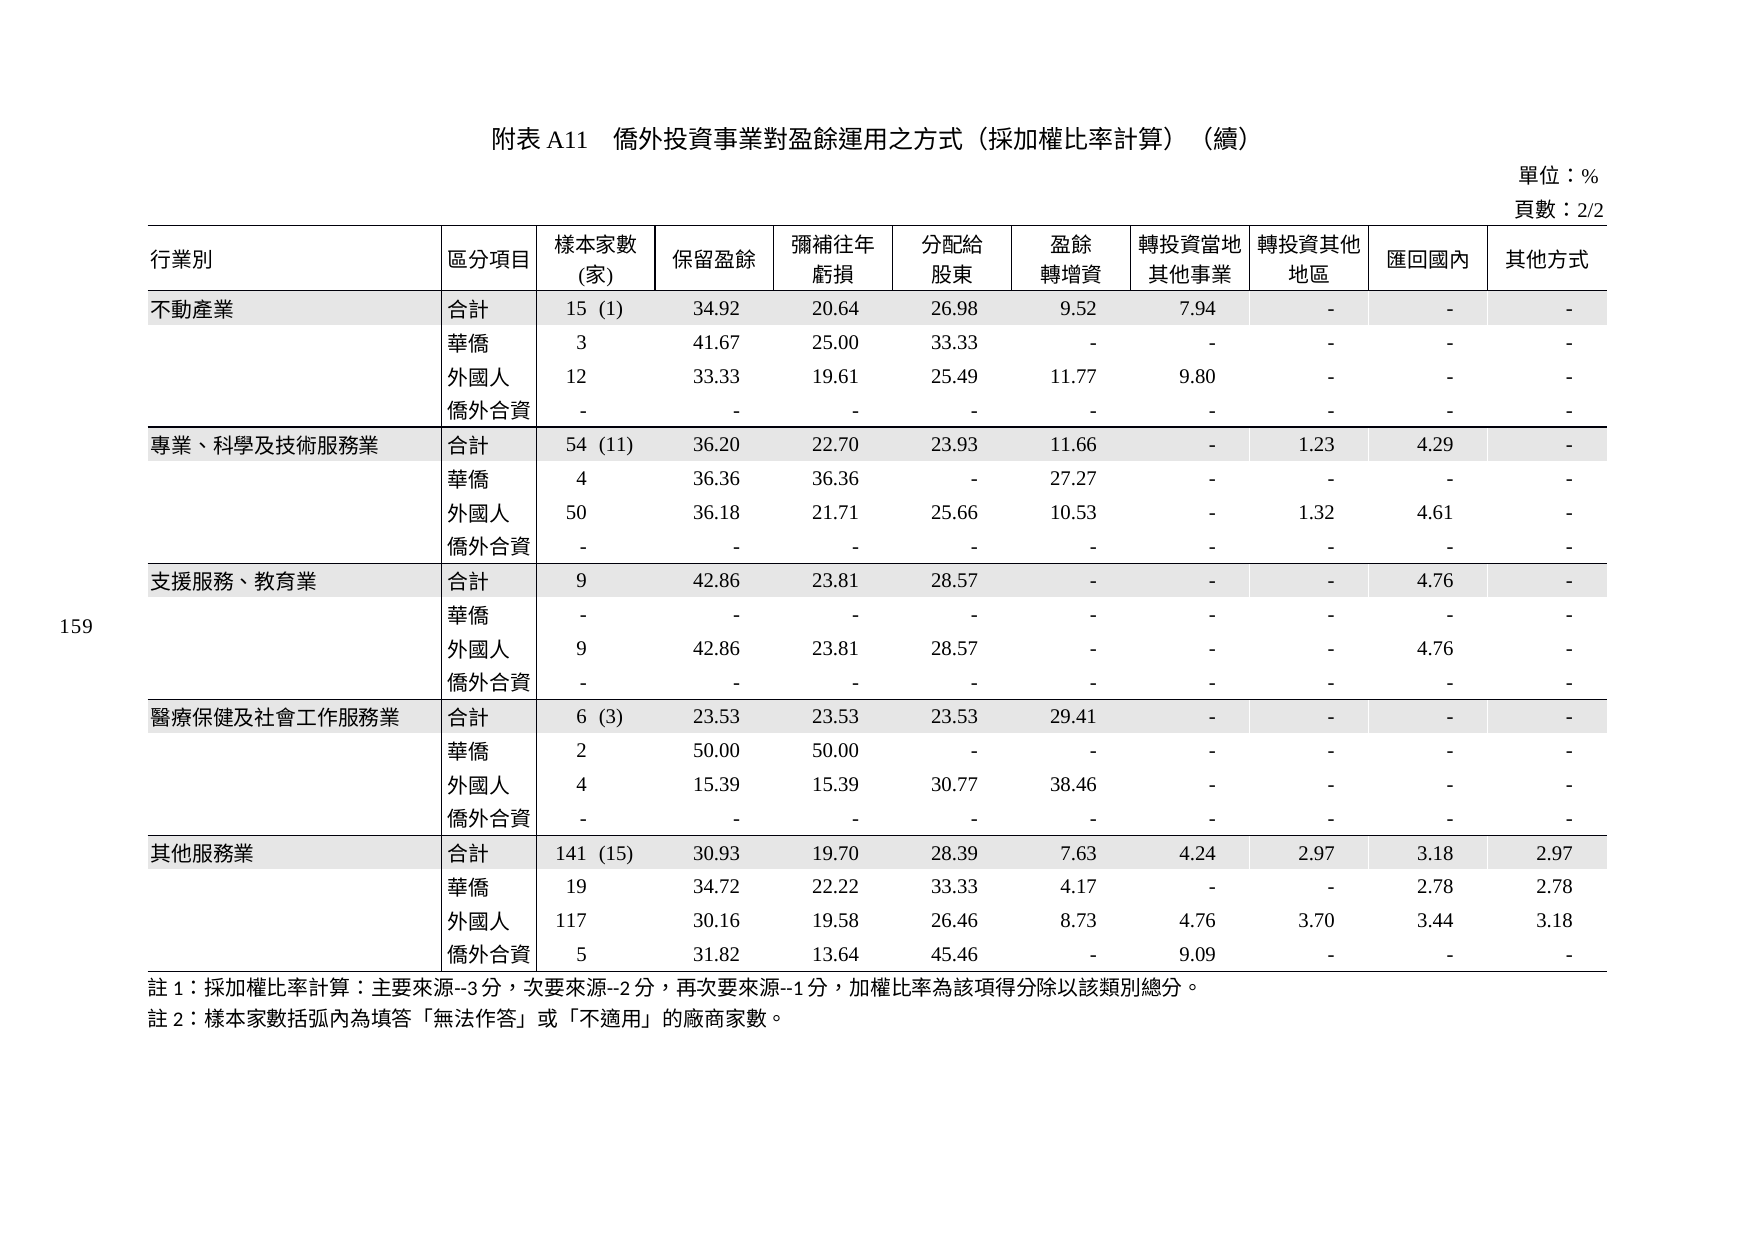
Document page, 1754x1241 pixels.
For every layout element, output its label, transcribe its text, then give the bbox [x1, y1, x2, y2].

table_cell - [1131, 733, 1249, 767]
table_cell - [1131, 801, 1249, 834]
table_cell [148, 393, 441, 426]
table_cell [596, 461, 655, 495]
table_cell 30.93 [655, 836, 774, 869]
table_cell [596, 325, 655, 359]
table_cell 7.63 [1012, 836, 1131, 869]
table_cell 20.64 [774, 291, 893, 325]
table_cell 彌補往年 虧損 [774, 226, 892, 290]
table_cell - [1250, 529, 1368, 562]
table_cell 華僑 [442, 325, 536, 359]
table_cell 15 [537, 291, 596, 325]
table_cell 4.24 [1131, 836, 1249, 869]
table_cell 4.29 [1369, 428, 1487, 461]
table_cell 7.94 [1131, 291, 1249, 325]
table_cell - [1488, 393, 1607, 426]
table_cell - [537, 529, 596, 562]
table_cell - [1488, 495, 1607, 529]
table_cell 轉投資其他地區 [1250, 226, 1368, 290]
table_cell 36.18 [655, 495, 774, 529]
table_cell 合計 [442, 700, 536, 733]
table_cell - [1488, 428, 1607, 461]
table_cell 外國人 [442, 359, 536, 393]
table_cell - [1488, 733, 1607, 767]
table_cell 23.93 [893, 428, 1012, 461]
table_cell (1) [596, 291, 655, 325]
table_cell 僑外合資 [442, 937, 536, 971]
table_cell [596, 597, 655, 631]
table_cell 9 [537, 564, 596, 597]
table_cell - [1131, 428, 1249, 461]
table_cell 5 [537, 937, 596, 971]
table_cell 34.72 [655, 869, 774, 903]
table_cell [148, 869, 441, 903]
table_cell [148, 801, 441, 834]
table_cell 僑外合資 [442, 801, 536, 834]
table_cell 保留盈餘 [656, 226, 773, 290]
table_cell - [1250, 631, 1368, 665]
table_cell - [1012, 325, 1131, 359]
table_cell - [1250, 869, 1368, 903]
table_cell - [1012, 801, 1131, 834]
table_cell - [1369, 461, 1487, 495]
table_cell [596, 937, 655, 971]
table_cell - [1131, 767, 1249, 801]
table_cell - [1488, 801, 1607, 834]
table_cell [596, 801, 655, 834]
table_cell - [537, 801, 596, 834]
table_cell - [1369, 700, 1487, 733]
table_cell 21.71 [774, 495, 893, 529]
table_cell - [1488, 700, 1607, 733]
table_cell 8.73 [1012, 903, 1131, 937]
table_cell 23.81 [774, 631, 893, 665]
table_cell 外國人 [442, 631, 536, 665]
table_cell 36.36 [774, 461, 893, 495]
table_cell 33.33 [893, 325, 1012, 359]
table_cell [596, 495, 655, 529]
table_cell - [893, 801, 1012, 834]
table_cell 19.61 [774, 359, 893, 393]
table_cell - [774, 597, 893, 631]
table_cell [596, 393, 655, 426]
table_cell - [1488, 291, 1607, 325]
table_cell 轉投資當地其他事業 [1131, 226, 1249, 290]
table_cell 9 [537, 631, 596, 665]
table_cell 合計 [442, 564, 536, 597]
table_cell 22.22 [774, 869, 893, 903]
table_cell - [1488, 767, 1607, 801]
table_cell 25.00 [774, 325, 893, 359]
table_cell 22.70 [774, 428, 893, 461]
table_cell 4 [537, 767, 596, 801]
table_cell - [1131, 564, 1249, 597]
table_cell [596, 631, 655, 665]
text 註2：樣本家數括弧內為填答「無法作答」或「不適用」的廠商家數。 [148, 1002, 1606, 1032]
table_cell - [774, 801, 893, 834]
table_cell - [1012, 529, 1131, 562]
table_cell 30.16 [655, 903, 774, 937]
table_cell - [1488, 937, 1607, 971]
table_cell 10.53 [1012, 495, 1131, 529]
table_cell 38.46 [1012, 767, 1131, 801]
table_cell 33.33 [893, 869, 1012, 903]
table_cell - [1369, 393, 1487, 426]
table_cell 3.44 [1369, 903, 1487, 937]
table_cell - [1012, 733, 1131, 767]
table_cell 11.66 [1012, 428, 1131, 461]
table_cell [148, 495, 441, 529]
table_cell - [1488, 597, 1607, 631]
table_cell 31.82 [655, 937, 774, 971]
table_cell 41.67 [655, 325, 774, 359]
table_cell 23.53 [655, 700, 774, 733]
table_cell 1.32 [1250, 495, 1368, 529]
table_cell - [1369, 529, 1487, 562]
table_cell [148, 665, 441, 698]
table_cell (15) [596, 836, 655, 869]
table_cell 9.80 [1131, 359, 1249, 393]
table_cell 30.77 [893, 767, 1012, 801]
table_cell - [1250, 597, 1368, 631]
table_cell 僑外合資 [442, 529, 536, 562]
table_cell 盈餘 轉增資 [1012, 226, 1130, 290]
table_cell 華僑 [442, 461, 536, 495]
table_cell 其他服務業 [148, 836, 441, 869]
table_cell - [1250, 665, 1368, 698]
table_cell 4.17 [1012, 869, 1131, 903]
table_cell 樣本家數(家) [537, 226, 654, 290]
table_cell 華僑 [442, 733, 536, 767]
table_cell 合計 [442, 836, 536, 869]
table_cell - [1250, 393, 1368, 426]
table_cell - [1369, 733, 1487, 767]
table_cell 2.97 [1250, 836, 1368, 869]
table_cell - [1369, 597, 1487, 631]
table_cell 華僑 [442, 597, 536, 631]
table_cell - [1369, 665, 1487, 698]
table_cell 19.58 [774, 903, 893, 937]
table_cell 2.78 [1488, 869, 1607, 903]
table_cell - [1131, 700, 1249, 733]
table_cell - [893, 461, 1012, 495]
table_cell - [1488, 461, 1607, 495]
table_cell - [1488, 359, 1607, 393]
table_cell 12 [537, 359, 596, 393]
table_cell [596, 767, 655, 801]
table_cell [596, 869, 655, 903]
table_cell 行業別 [148, 226, 441, 290]
table_cell - [1250, 700, 1368, 733]
table_cell - [1012, 631, 1131, 665]
table_cell [596, 733, 655, 767]
table_cell 19.70 [774, 836, 893, 869]
table_cell 6 [537, 700, 596, 733]
table_cell [596, 665, 655, 698]
table_cell 合計 [442, 291, 536, 325]
table_cell 15.39 [774, 767, 893, 801]
table_cell - [1250, 325, 1368, 359]
table_cell - [1131, 631, 1249, 665]
table_cell 9.09 [1131, 937, 1249, 971]
table_cell 4.76 [1369, 631, 1487, 665]
table_cell 28.39 [893, 836, 1012, 869]
table_cell 23.53 [893, 700, 1012, 733]
table_cell - [1250, 564, 1368, 597]
table_cell - [893, 665, 1012, 698]
table_cell [596, 903, 655, 937]
table_cell - [655, 529, 774, 562]
table_cell - [655, 597, 774, 631]
table_cell 3.70 [1250, 903, 1368, 937]
table_cell - [1369, 801, 1487, 834]
table_cell - [1488, 631, 1607, 665]
table_cell 25.66 [893, 495, 1012, 529]
table_cell 36.20 [655, 428, 774, 461]
table_cell - [1250, 291, 1368, 325]
table_cell - [537, 393, 596, 426]
table_cell - [774, 529, 893, 562]
table_cell - [1012, 937, 1131, 971]
table_cell 分配給 股東 [893, 226, 1011, 290]
table_cell - [1250, 801, 1368, 834]
table_cell [148, 325, 441, 359]
table_cell 專業、科學及技術服務業 [148, 428, 441, 461]
table_cell - [1488, 564, 1607, 597]
table_cell - [893, 597, 1012, 631]
table_cell 4.61 [1369, 495, 1487, 529]
table_cell 其他方式 [1488, 226, 1607, 290]
table_cell 25.49 [893, 359, 1012, 393]
table_cell 28.57 [893, 631, 1012, 665]
table_cell [148, 461, 441, 495]
table_cell [148, 597, 441, 631]
table_cell 頁數：2/2 [148, 192, 1607, 225]
table_cell [148, 529, 441, 562]
table_cell - [774, 665, 893, 698]
table_cell - [1369, 325, 1487, 359]
table_cell - [1488, 529, 1607, 562]
table_cell 不動產業 [148, 291, 441, 325]
table_cell 2 [537, 733, 596, 767]
table_cell - [1012, 665, 1131, 698]
table_cell - [1369, 767, 1487, 801]
table_cell - [1131, 869, 1249, 903]
table_cell - [655, 801, 774, 834]
table_cell [596, 529, 655, 562]
table_cell 僑外合資 [442, 665, 536, 698]
table_cell 23.53 [774, 700, 893, 733]
table_cell 醫療保健及社會工作服務業 [148, 700, 441, 733]
table_cell [148, 937, 441, 971]
table_cell [148, 631, 441, 665]
table_cell 單位：% [148, 158, 1607, 192]
table_cell - [1250, 937, 1368, 971]
table_cell - [893, 393, 1012, 426]
table_cell 13.64 [774, 937, 893, 971]
table_cell 19 [537, 869, 596, 903]
table_cell 34.92 [655, 291, 774, 325]
table_cell 33.33 [655, 359, 774, 393]
table_cell - [1250, 767, 1368, 801]
table_cell 45.46 [893, 937, 1012, 971]
table_cell - [1131, 461, 1249, 495]
table_cell - [1488, 325, 1607, 359]
table_cell - [893, 733, 1012, 767]
table_cell [148, 767, 441, 801]
table_cell - [1012, 393, 1131, 426]
table_cell 3 [537, 325, 596, 359]
table_cell [596, 564, 655, 597]
table_cell 3.18 [1369, 836, 1487, 869]
table_cell 26.98 [893, 291, 1012, 325]
table_cell [148, 733, 441, 767]
table_cell 50.00 [774, 733, 893, 767]
table_cell - [1012, 564, 1131, 597]
table_cell - [1488, 665, 1607, 698]
table_cell 36.36 [655, 461, 774, 495]
table_cell - [1131, 529, 1249, 562]
table_cell 29.41 [1012, 700, 1131, 733]
table_cell 42.86 [655, 564, 774, 597]
table_cell - [1131, 665, 1249, 698]
table_cell - [1369, 359, 1487, 393]
table_cell 2.97 [1488, 836, 1607, 869]
table_cell - [1012, 597, 1131, 631]
table_cell - [537, 665, 596, 698]
table_cell 141 [537, 836, 596, 869]
table_cell - [1250, 461, 1368, 495]
table_cell - [1250, 359, 1368, 393]
table_cell 僑外合資 [442, 393, 536, 426]
table_cell 9.52 [1012, 291, 1131, 325]
table_cell 外國人 [442, 767, 536, 801]
table_cell 50 [537, 495, 596, 529]
table_cell 4.76 [1369, 564, 1487, 597]
text 註1：採加權比率計算：主要來源--3分，次要來源--2分，再次要來源--1分，加權比率為該項得分除以該類別總分。 [148, 972, 1606, 1002]
table_cell - [1250, 733, 1368, 767]
table_cell - [655, 665, 774, 698]
table_cell 27.27 [1012, 461, 1131, 495]
table_cell 15.39 [655, 767, 774, 801]
table_cell - [655, 393, 774, 426]
table_cell 合計 [442, 428, 536, 461]
table_cell 28.57 [893, 564, 1012, 597]
table_cell 外國人 [442, 903, 536, 937]
table_cell - [1131, 393, 1249, 426]
table_cell - [1131, 597, 1249, 631]
table_cell - [774, 393, 893, 426]
table_cell (11) [596, 428, 655, 461]
table_cell 匯回國內 [1369, 226, 1487, 290]
table_cell - [1131, 495, 1249, 529]
table_cell 2.78 [1369, 869, 1487, 903]
table_cell 117 [537, 903, 596, 937]
table_cell 1.23 [1250, 428, 1368, 461]
table_cell 54 [537, 428, 596, 461]
table_cell [148, 359, 441, 393]
table_cell [596, 359, 655, 393]
table_cell 區分項目 [442, 226, 536, 290]
table_cell - [1369, 291, 1487, 325]
table_cell 外國人 [442, 495, 536, 529]
table_header 附表A11 僑外投資事業對盈餘運用之方式（採加權比率計算）（續） [148, 118, 1607, 158]
table_cell 26.46 [893, 903, 1012, 937]
table_cell 23.81 [774, 564, 893, 597]
table_cell - [537, 597, 596, 631]
table_cell 3.18 [1488, 903, 1607, 937]
table_cell 支援服務、教育業 [148, 564, 441, 597]
table_cell - [1369, 937, 1487, 971]
table_cell 4.76 [1131, 903, 1249, 937]
table_cell 50.00 [655, 733, 774, 767]
table_cell [148, 903, 441, 937]
table_cell - [893, 529, 1012, 562]
table_cell 42.86 [655, 631, 774, 665]
table_cell 11.77 [1012, 359, 1131, 393]
table_cell - [1131, 325, 1249, 359]
table_cell 華僑 [442, 869, 536, 903]
table_cell (3) [596, 700, 655, 733]
table_cell 4 [537, 461, 596, 495]
